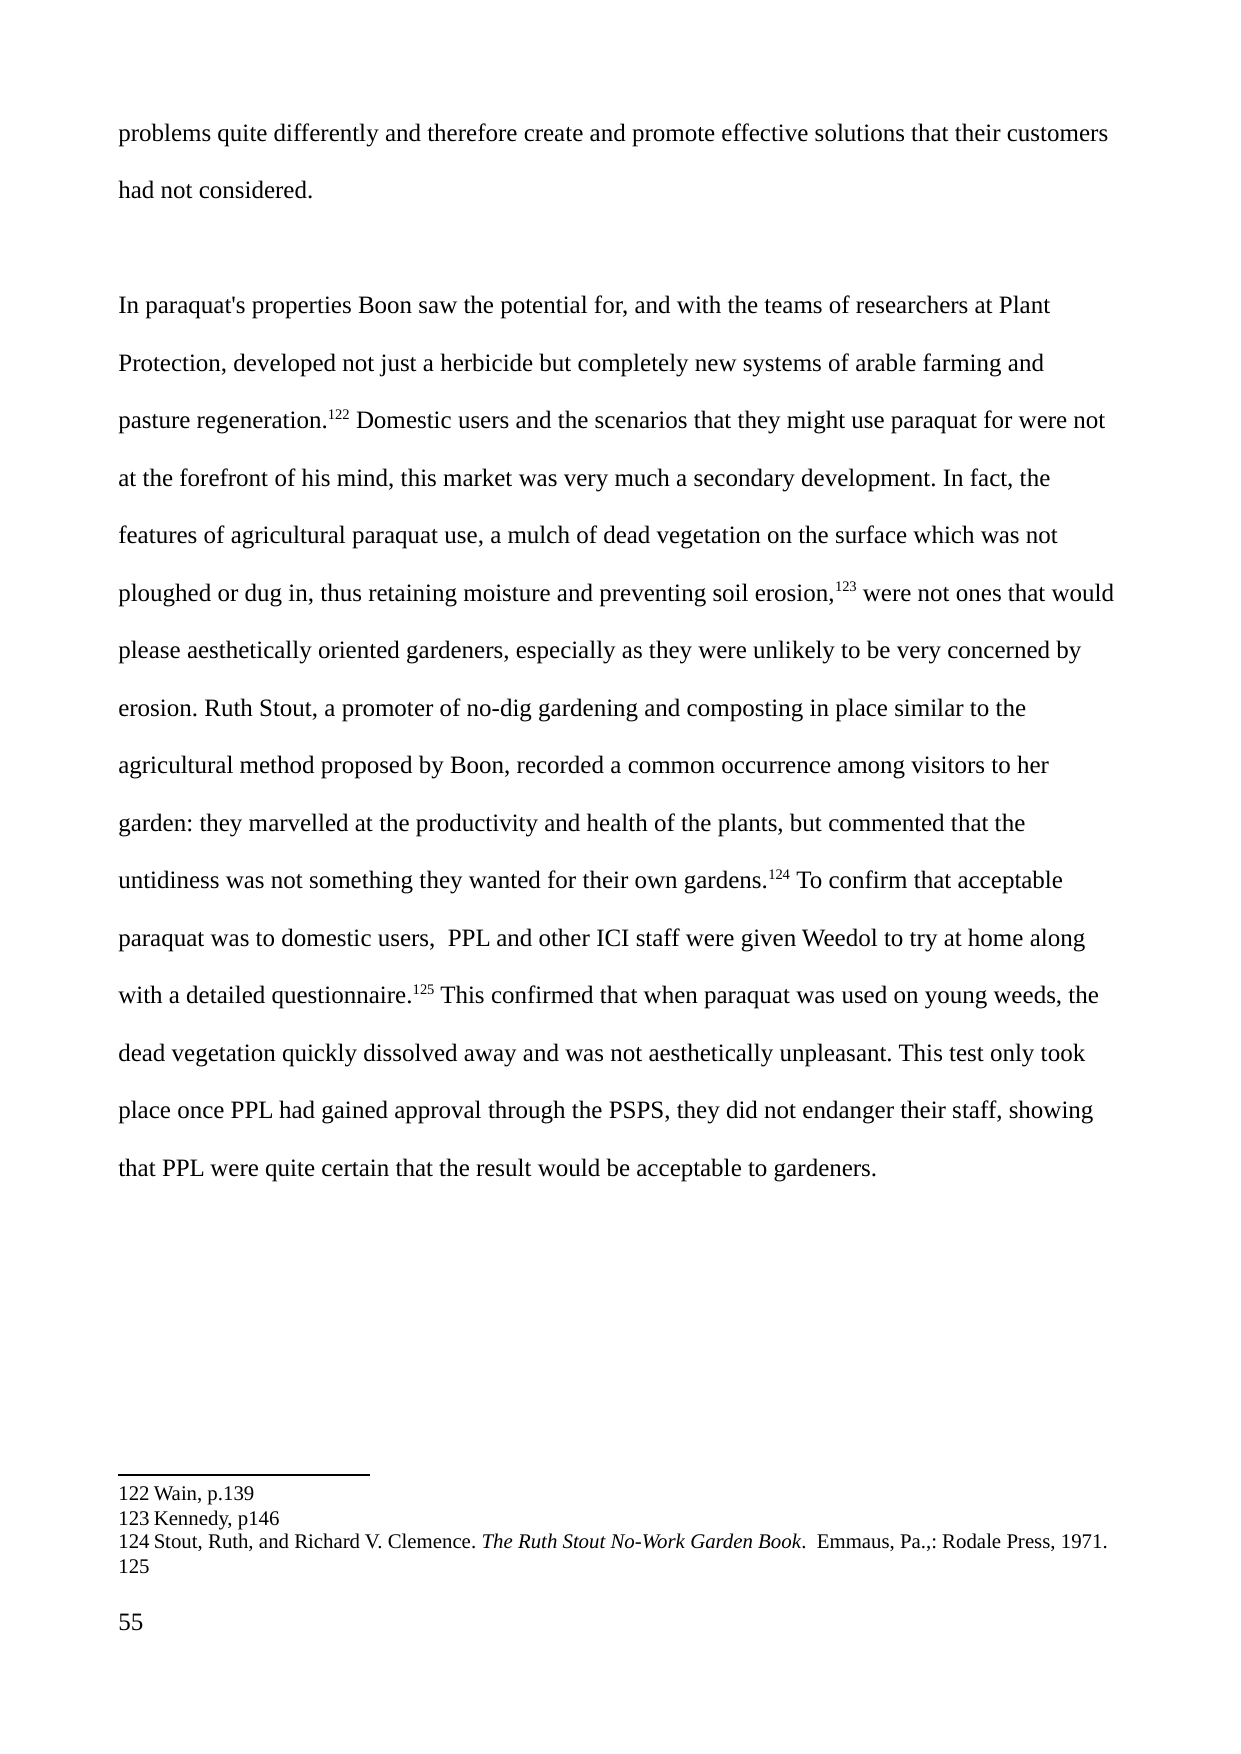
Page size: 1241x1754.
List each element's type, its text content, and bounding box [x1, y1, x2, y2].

text In paraquat's properties Boon saw the potential for, and with the teams of researchers at Plant Protection, developed not just a herbicide but completely new systems of arable farming and pasture regeneration. Domestic users and the scenarios that they might use paraquat for were not at the forefront of his mind, this market was very much a secondary development. In fact, the features of agricultural paraquat use, a mulch of dead vegetation on the surface which was not ploughed or dug in, thus retaining moisture and preventing soil erosion, were not ones that would please aesthetically oriented gardeners, especially as they were unlikely to be very concerned by erosion. Ruth Stout, a promoter of no-dig gardening and composting in place similar to the agricultural method proposed by Boon, recorded a common occurrence among visitors to her garden: they marvelled at the productivity and health of the plants, but commented that the untidiness was not something they wanted for their own gardens. To confirm that acceptable paraquat was to domestic users, PPL and other ICI staff were given Weedol to try at home along with a detailed questionnaire. This confirmed that when paraquat was used on young weeds, the dead vegetation quickly dissolved away and was not aesthetically unpleasant. This test only took place once PPL had gained approval through the PSPS, they did not endanger their staff, showing that PPL were quite certain that the result would be acceptable to gardeners. [118, 291, 1122, 1182]
text Kennedy, p146 [118, 1505, 1122, 1529]
text Stout, Ruth, and Richard V. Clemence. The Ruth Stout No-Work Garden Book. Emmaus, Pa.,: Rodale Press, 1971. [118, 1529, 1122, 1553]
text problems quite differently and therefore create and promote effective solutions that their customers had not considered. [118, 118, 1122, 204]
text Wain, p.139 [118, 1481, 1122, 1505]
